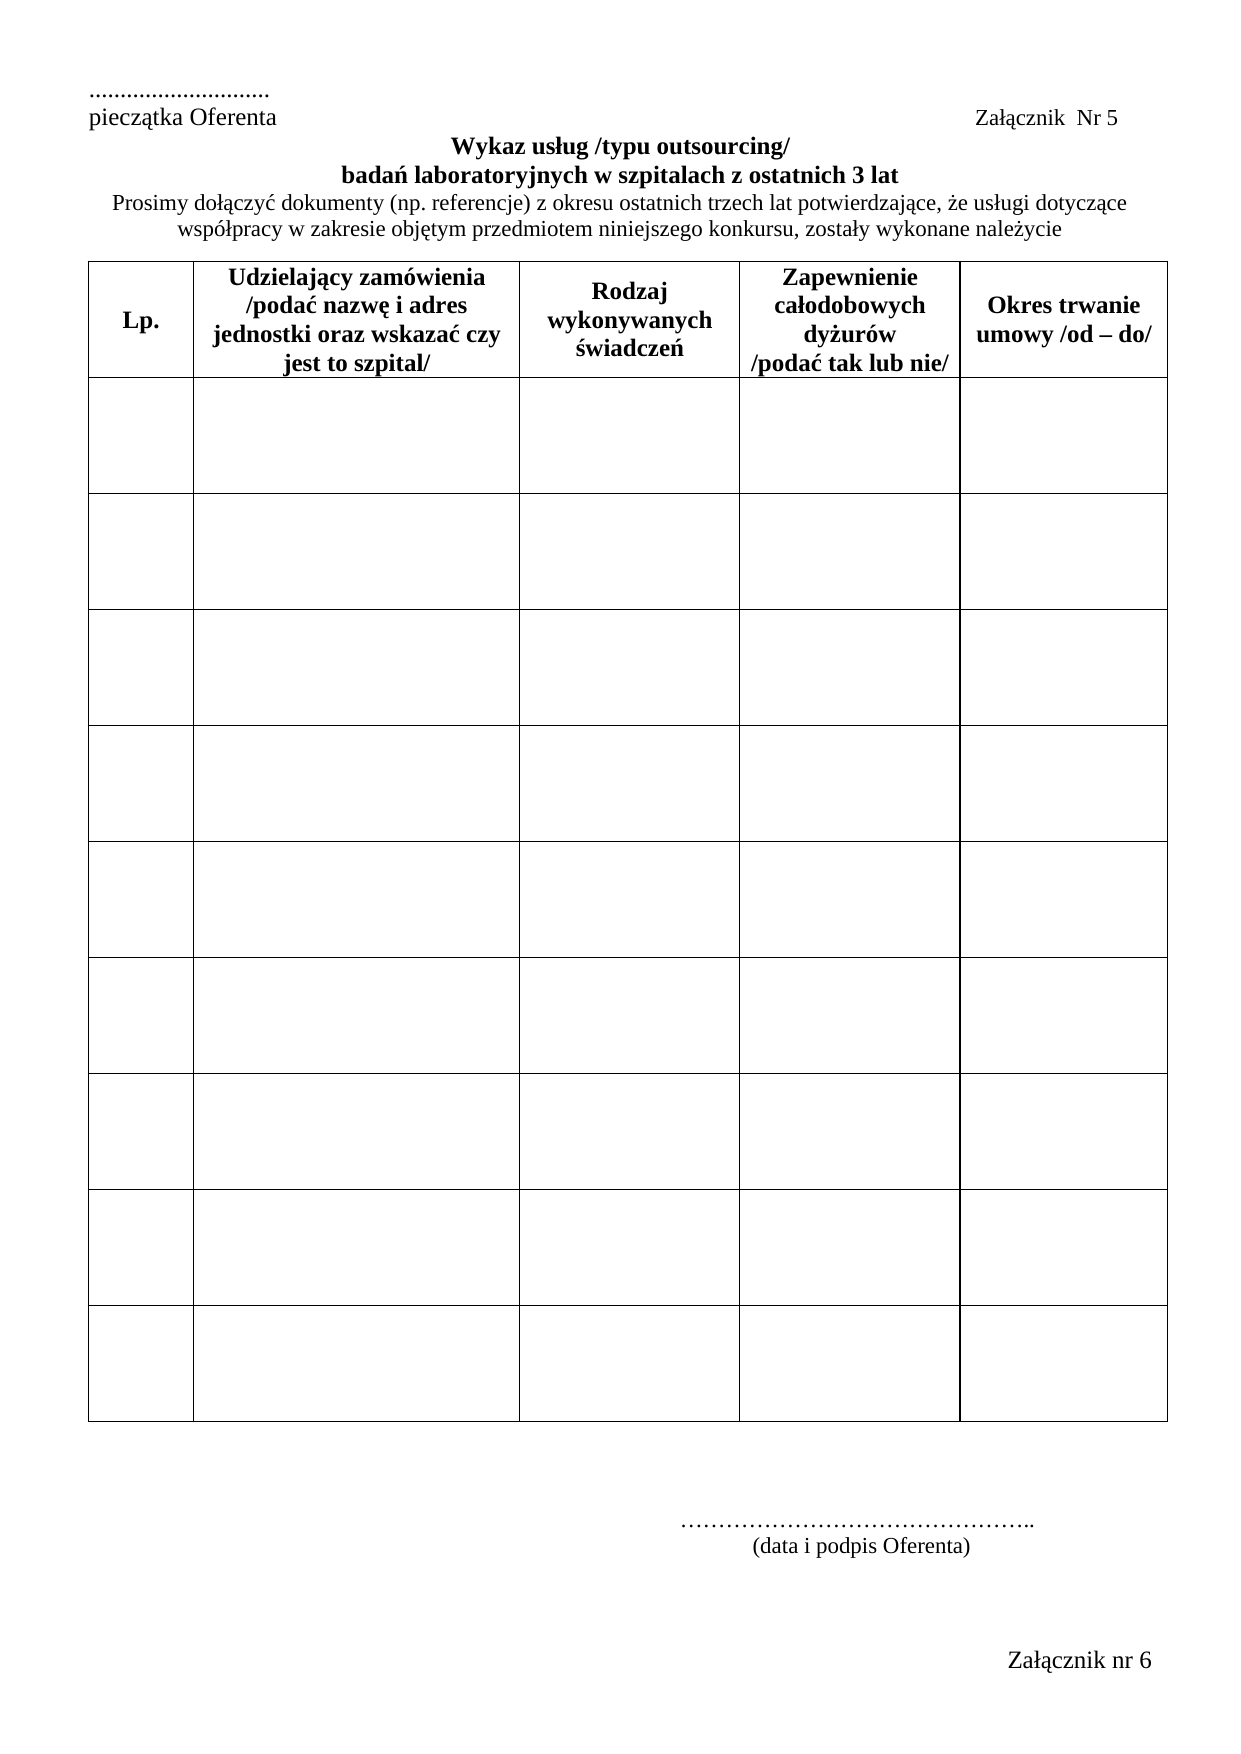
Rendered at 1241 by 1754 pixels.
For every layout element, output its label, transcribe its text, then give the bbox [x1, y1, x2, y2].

text (data i podpis Oferenta) [679, 1532, 1152, 1559]
table_cell [961, 1306, 1167, 1421]
table_header Udzielający zamówienia /podać nazwę i adres jednostki oraz wskazać czy jest to szpital/ [194, 262, 519, 377]
text pieczątka Oferenta Załącznik Nr 5 [89, 102, 1152, 131]
table_cell [89, 842, 193, 957]
table_cell [961, 726, 1167, 841]
text badań laboratoryjnych w szpitalach z ostatnich 3 lat [89, 160, 1152, 189]
table_cell [961, 842, 1167, 957]
table_cell [194, 610, 519, 725]
table_cell [740, 842, 959, 957]
text ............................. [89, 74, 1152, 102]
table_cell [961, 378, 1167, 493]
table_cell [89, 958, 193, 1073]
table_cell [89, 1074, 193, 1189]
table_cell [520, 610, 739, 725]
table_cell [89, 1306, 193, 1421]
table_header Okres trwanie umowy /od – do/ [961, 262, 1167, 377]
text Wykaz usług /typu outsourcing/ [89, 131, 1152, 160]
table_header Zapewnienie całodobowych dyżurów /podać tak lub nie/ [740, 262, 959, 377]
table_cell [194, 378, 519, 493]
table_cell [194, 958, 519, 1073]
table_cell [740, 1306, 959, 1421]
table_cell [89, 726, 193, 841]
table_cell [520, 1306, 739, 1421]
table_cell [194, 494, 519, 609]
table_cell [961, 1074, 1167, 1189]
text ……………………………………….. [606, 1506, 1152, 1532]
table_cell [89, 1190, 193, 1305]
table_cell [89, 378, 193, 493]
table_cell [520, 494, 739, 609]
table_cell [740, 726, 959, 841]
table_cell [194, 726, 519, 841]
table_cell [194, 1074, 519, 1189]
text Prosimy dołączyć dokumenty (np. referencje) z okresu ostatnich trzech lat potwierdzające, że usługi dotyczące współpracy w zakresie objętym przedmiotem niniejszego konkursu, zostały wykonane należycie [89, 189, 1152, 241]
table_cell [740, 378, 959, 493]
table_header Rodzaj wykonywanych świadczeń [520, 262, 739, 377]
table_cell [961, 958, 1167, 1073]
table_cell [520, 1074, 739, 1189]
table_cell [194, 1306, 519, 1421]
table_cell [740, 958, 959, 1073]
table_cell [520, 958, 739, 1073]
table_cell [89, 610, 193, 725]
table_cell [520, 842, 739, 957]
table_cell [520, 726, 739, 841]
table_cell [740, 610, 959, 725]
table_cell [740, 1190, 959, 1305]
table_header Lp. [89, 262, 193, 377]
table_cell [740, 1074, 959, 1189]
table_cell [961, 494, 1167, 609]
text Załącznik nr 6 [89, 1645, 1152, 1674]
table_cell [194, 842, 519, 957]
table_cell [740, 494, 959, 609]
table_cell [961, 610, 1167, 725]
table_cell [520, 1190, 739, 1305]
table_cell [520, 378, 739, 493]
table_cell [961, 1190, 1167, 1305]
table_cell [89, 494, 193, 609]
table_cell [194, 1190, 519, 1305]
